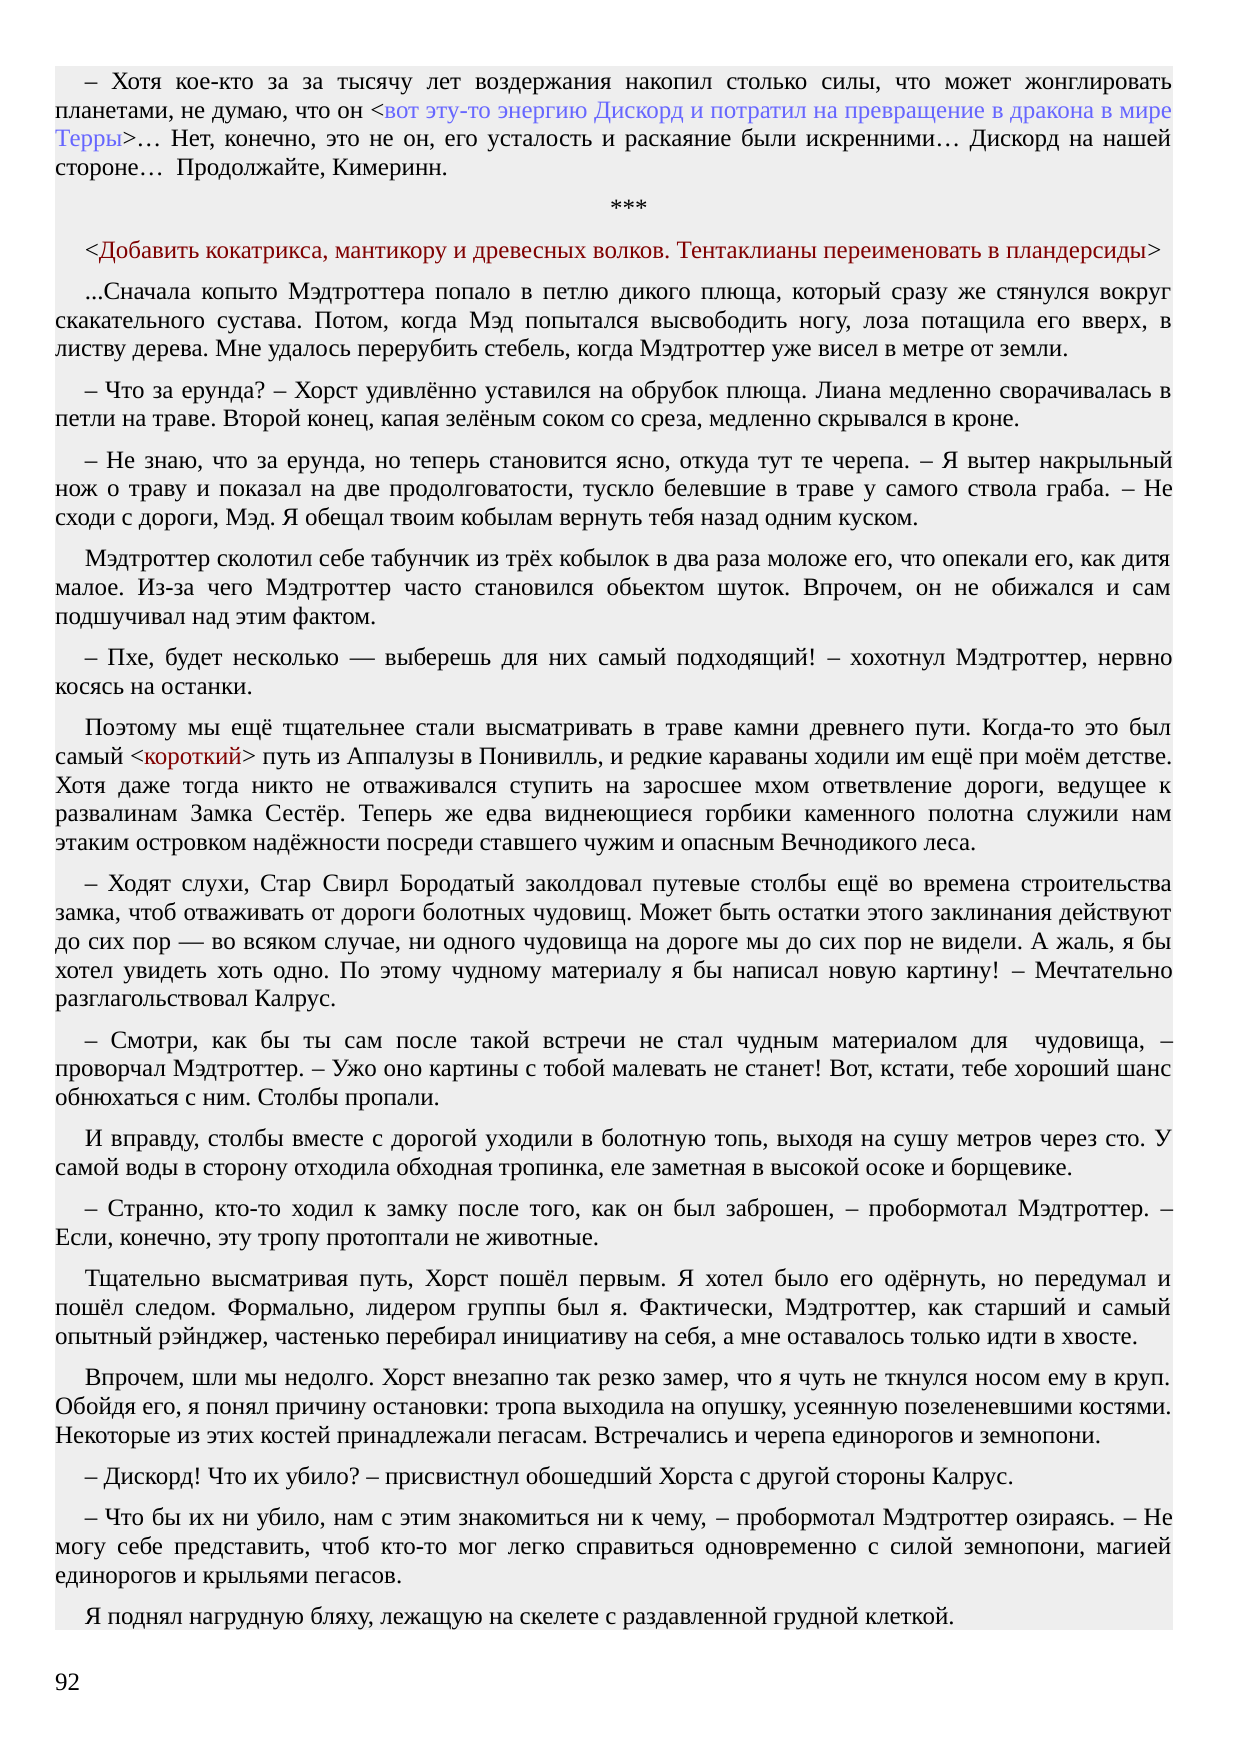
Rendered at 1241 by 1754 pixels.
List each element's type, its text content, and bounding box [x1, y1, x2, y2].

text ...Сначала копыто Мэдтроттера попало в петлю дикого плюща, который сразу же стянулся вокруг скакательного сустава. Потом, когда Мэд попытался высвободить ногу, лоза потащила его вверх, в листву дерева. Мне удалось перерубить стебель, когда Мэдтроттер уже висел в метре от земли. [55, 276, 1173, 362]
text Впрочем, шли мы недолго. Хорст внезапно так резко замер, что я чуть не ткнулся носом ему в круп. Обойдя его, я понял причину остановки: тропа выходила на опушку, усеянную позеленевшими костями. Некоторые из этих костей принадлежали пегасам. Встречались и черепа единорогов и земнопони. [55, 1362, 1173, 1448]
text И вправду, столбы вместе с дорогой уходили в болотную топь, выходя на сушу метров через сто. У самой воды в сторону отходила обходная тропинка, еле заметная в высокой осоке и борщевике. [55, 1123, 1173, 1181]
text – Что бы их ни убило, нам с этим знакомиться ни к чему, – пробормотал Мэдтроттер озираясь. – Не могу себе представить, чтоб кто-то мог легко справиться одновременно с силой земнопони, магией единорогов и крыльями пегасов. [55, 1502, 1173, 1588]
text Я поднял нагрудную бляху, лежащую на скелете с раздавленной грудной клеткой. [55, 1601, 1173, 1630]
text – Хотя кое-кто за за тысячу лет воздержания накопил столько силы, что может жонглировать планетами, не думаю, что он <вот эту-то энергию Дискорд и потратил на превращение в дракона в мире Терры>… Нет, конечно, это не он, его усталость и раскаяние были искренними… Дискорд на нашей стороне… Продолжайте, Кимеринн. [55, 66, 1173, 181]
text – Пхе, будет несколько — выберешь для них самый подходящий! – хохотнул Мэдтроттер, нервно косясь на останки. [55, 642, 1173, 700]
text – Дискорд! Что их убило? – присвистнул обошедший Хорста с другой стороны Калрус. [55, 1461, 1173, 1490]
text <Добавить кокатрикса, мантикору и древесных волков. Тентаклианы переименовать в пландерсиды> [55, 235, 1173, 263]
text – Странно, кто-то ходил к замку после того, как он был заброшен, – пробормотал Мэдтроттер. – Если, конечно, эту тропу протоптали не животные. [55, 1193, 1173, 1251]
text – Что за ерунда? – Хорст удивлённо уставился на обрубок плюща. Лиана медленно сворачивалась в петли на траве. Второй конец, капая зелёным соком со среза, медленно скрывался в кроне. [55, 375, 1173, 432]
text – Ходят слухи, Стар Cвирл Бородатый заколдовал путевые столбы ещё во времена строительства замка, чтоб отваживать от дороги болотных чудовищ. Может быть остатки этого заклинания действуют до сих пор — во всяком случае, ни одного чудовища на дороге мы до сих пор не видели. А жаль, я бы хотел увидеть хоть одно. По этому чудному материалу я бы написал новую картину! – Мечтательно разглагольствовал Калрус. [55, 868, 1173, 1012]
text – Не знаю, что за ерунда, но теперь становится ясно, откуда тут те черепа. – Я вытер накрыльный нож о траву и показал на две продолговатости, тускло белевшие в траве у самого ствола граба. – Не сходи с дороги, Мэд. Я обещал твоим кобылам вернуть тебя назад одним куском. [55, 445, 1173, 531]
text Мэдтроттер сколотил себе табунчик из трёх кобылок в два раза моложе его, что опекали его, как дитя малое. Из-за чего Мэдтроттер часто становился обьектом шуток. Впрочем, он не обижался и сам подшучивал над этим фактом. [55, 543, 1173, 630]
text Тщательно высматривая путь, Хорст пошёл первым. Я хотел было его одёрнуть, но передумал и пошёл следом. Формально, лидером группы был я. Фактически, Мэдтроттер, как старший и самый опытный рэйнджер, частенько перебирал инициативу на себя, а мне оставалось только идти в хвосте. [55, 1263, 1173, 1350]
text *** [55, 193, 1173, 222]
text – Смотри, как бы ты сам после такой встречи не стал чудным материалом для чудовища, – проворчал Мэдтроттер. – Ужо оно картины с тобой малевать не станет! Вот, кстати, тебе хороший шанс обнюхаться с ним. Столбы пропали. [55, 1025, 1173, 1111]
text Поэтому мы ещё тщательнее стали высматривать в траве камни древнего пути. Когда-то это был самый <короткий> путь из Аппалузы в Понивилль, и редкие караваны ходили им ещё при моём детстве. Хотя даже тогда никто не отваживался ступить на заросшее мхом ответвление дороги, ведущее к развалинам Замка Сестёр. Теперь же едва виднеющиеся горбики каменного полотна служили нам этаким островком надёжности посреди ставшего чужим и опасным Вечнодикого леса. [55, 712, 1173, 856]
